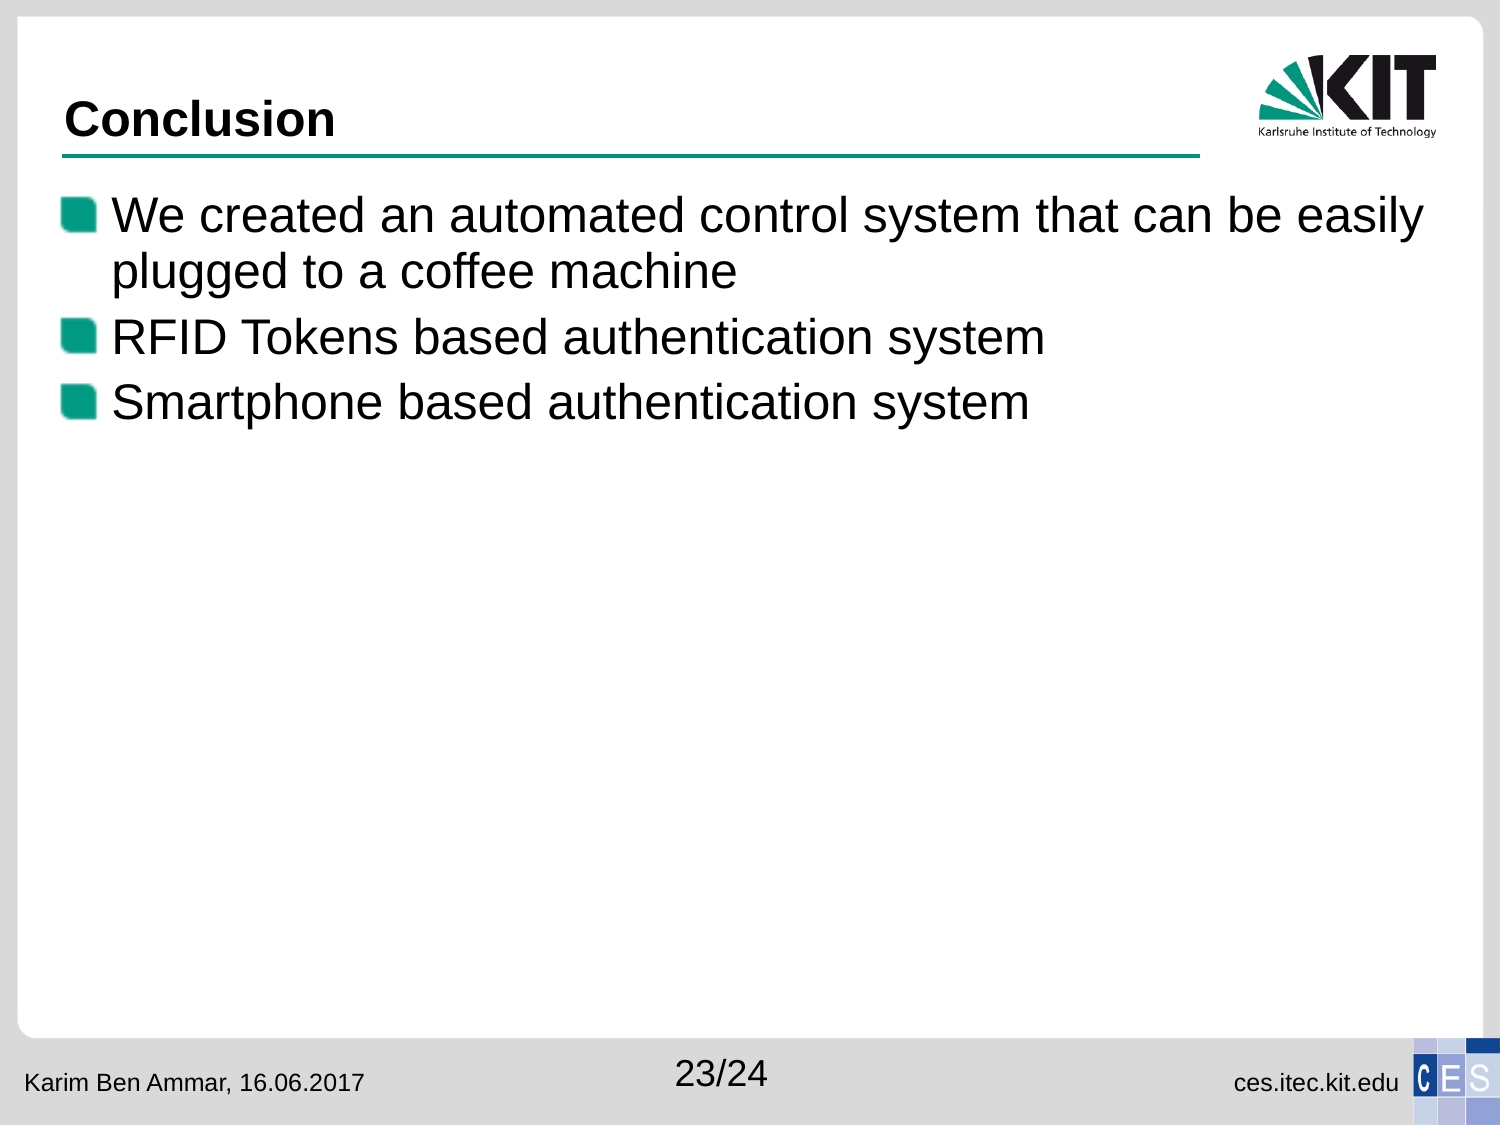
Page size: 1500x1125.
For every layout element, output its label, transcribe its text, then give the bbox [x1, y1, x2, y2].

text_box 23/24 [659, 1045, 783, 1117]
text_box We created an automated control system that can be easily plugged to a coffee machine RFID Tokens based authentication system Smartphone based authentication system [45, 179, 1456, 1021]
title Conclusion [64, 54, 1198, 147]
picture [0, 0, 1500, 1125]
